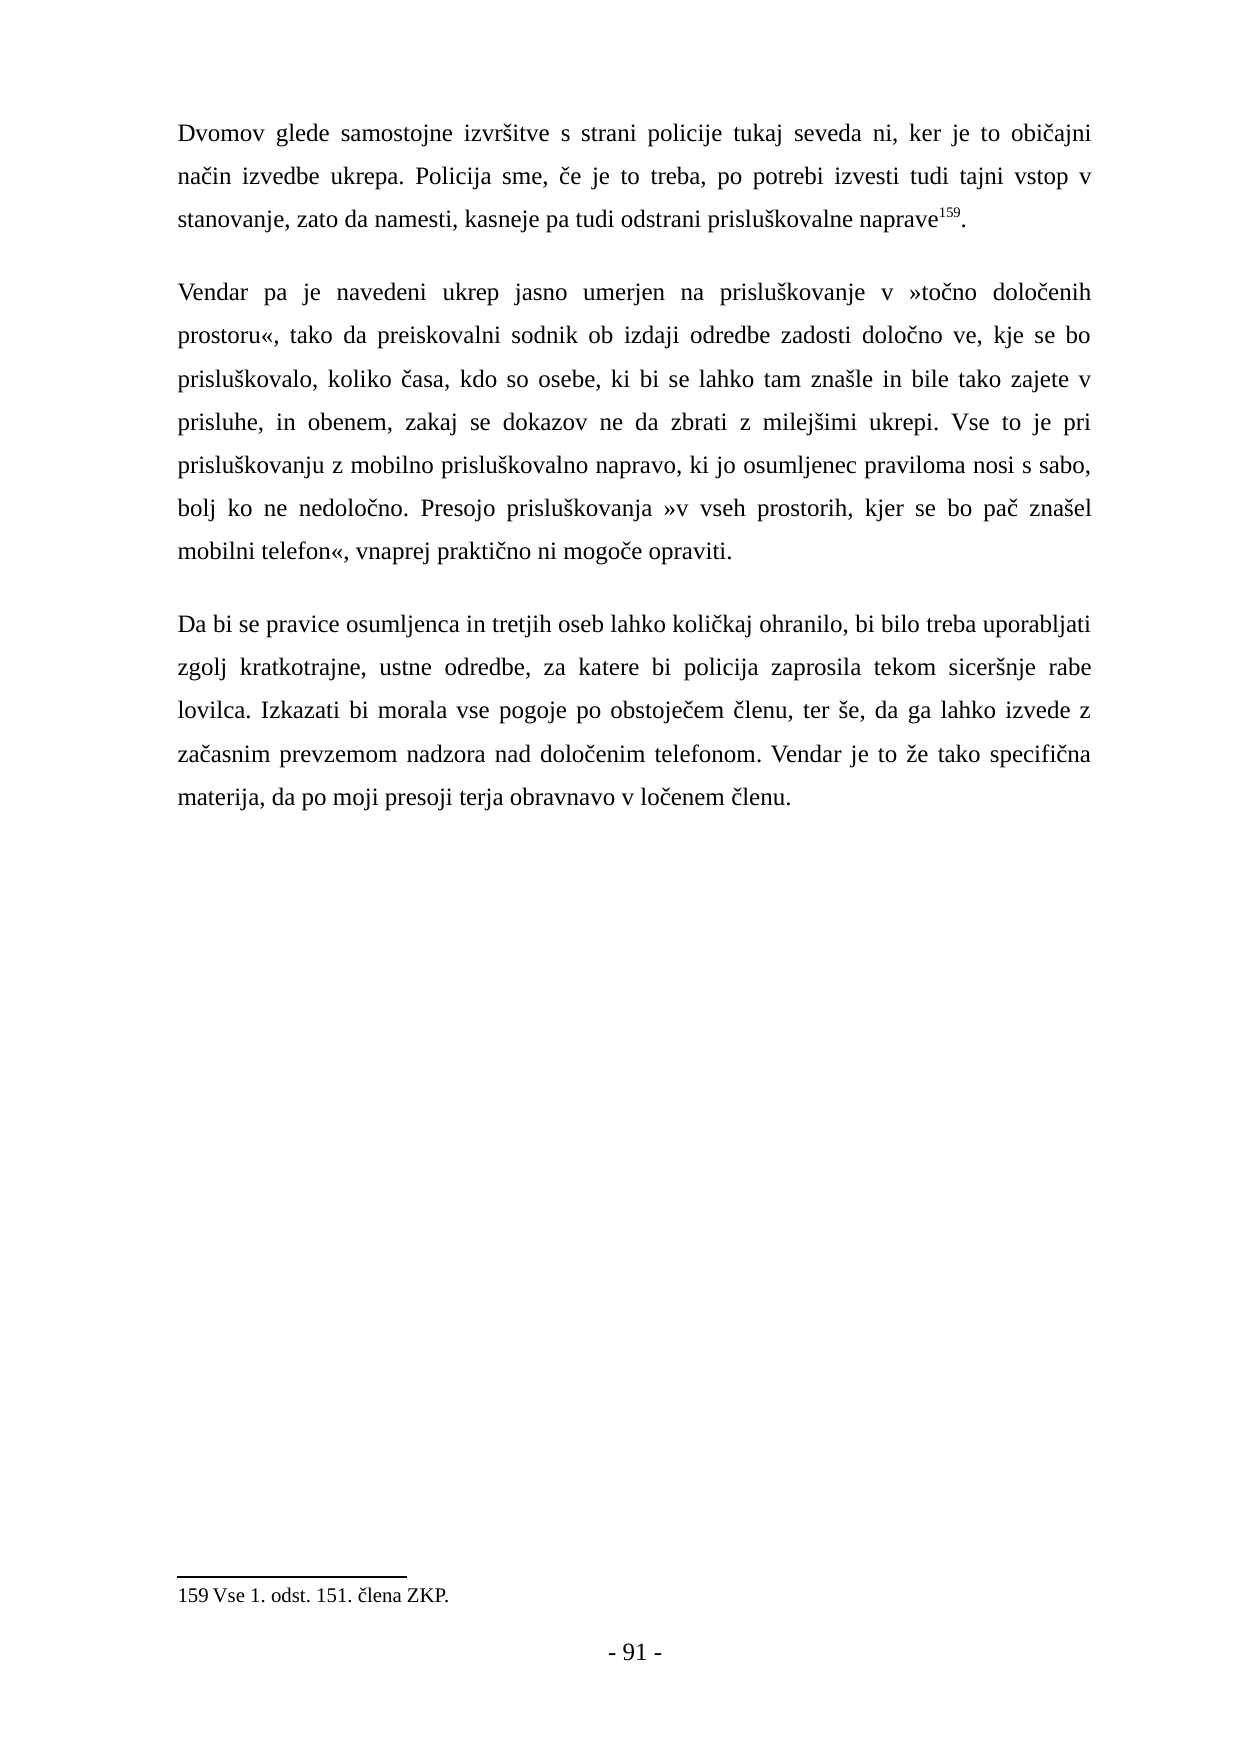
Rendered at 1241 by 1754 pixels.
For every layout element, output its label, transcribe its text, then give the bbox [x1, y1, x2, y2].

text Vendar pa je navedeni ukrep jasno umerjen na prisluškovanje v »točno določenih prostoru«, tako da preiskovalni sodnik ob izdaji odredbe zadosti določno ve, kje se bo prisluškovalo, koliko časa, kdo so osebe, ki bi se lahko tam znašle in bile tako zajete v prisluhe, in obenem, zakaj se dokazov ne da zbrati z milejšimi ukrepi. Vse to je pri prisluškovanju z mobilno prisluškovalno napravo, ki jo osumljenec praviloma nosi s sabo, bolj ko ne nedoločno. Presojo prisluškovanja »v vseh prostorih, kjer se bo pač znašel mobilni telefon«, vnaprej praktično ni mogoče opraviti. [177, 277, 1093, 565]
text Vse 1. odst. 151. člena ZKP. [177, 1583, 1093, 1607]
text Da bi se pravice osumljenca in tretjih oseb lahko količkaj ohranilo, bi bilo treba uporabljati zgolj kratkotrajne, ustne odredbe, za katere bi policija zaprosila tekom siceršnje rabe lovilca. Izkazati bi morala vse pogoje po obstoječem členu, ter še, da ga lahko izvede z začasnim prevzemom nadzora nad določenim telefonom. Vendar je to že tako specifična materija, da po moji presoji terja obravnavo v ločenem členu. [177, 609, 1093, 811]
text Dvomov glede samostojne izvršitve s strani policije tukaj seveda ni, ker je to običajni način izvedbe ukrepa. Policija sme, če je to treba, po potrebi izvesti tudi tajni vstop v stanovanje, zato da namesti, kasneje pa tudi odstrani prisluškovalne naprave. [177, 118, 1093, 233]
